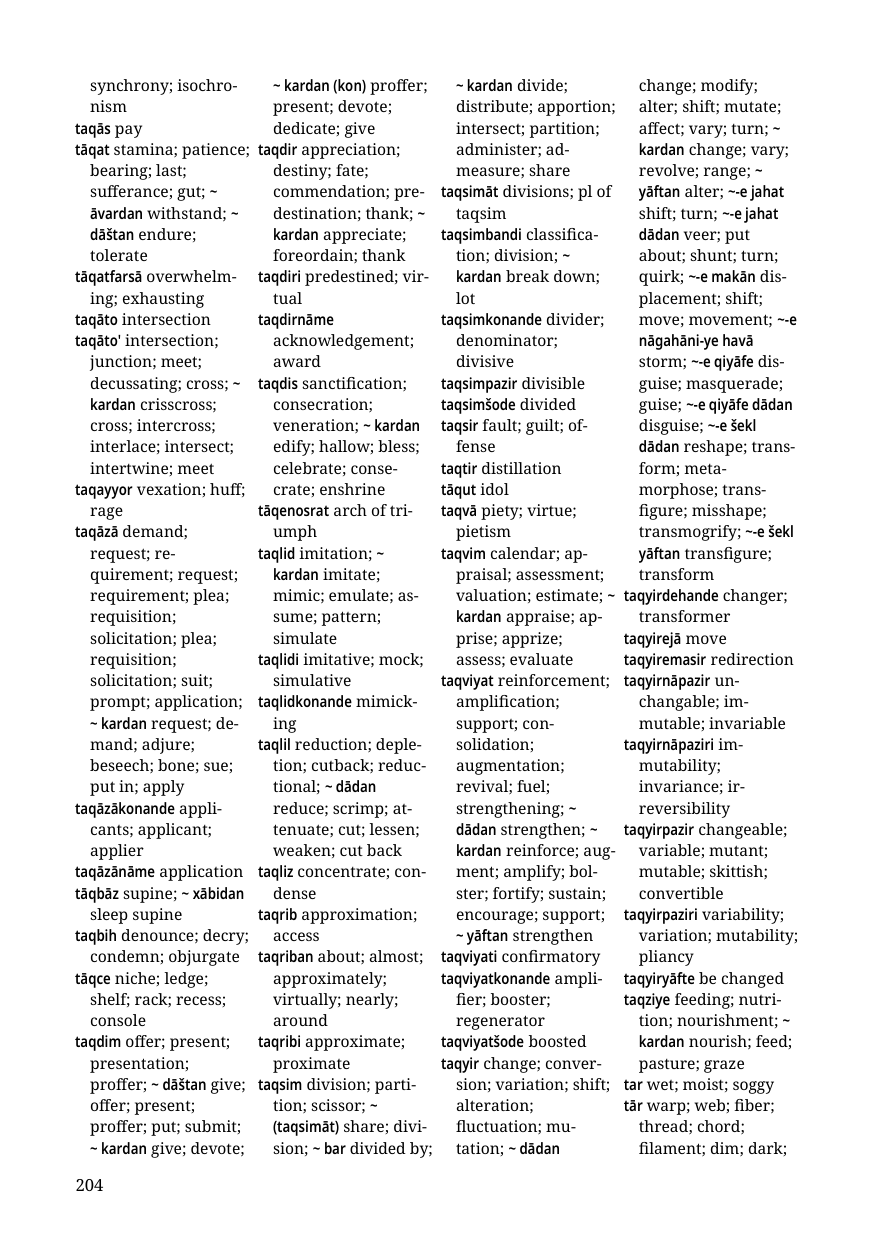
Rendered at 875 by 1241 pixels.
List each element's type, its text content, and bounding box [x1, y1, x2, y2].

text taqyir change; conver­sion; varia­tion; shift; al­teration; fluctuation; mu­tation; ~ dādan [441, 1052, 616, 1159]
text taqāto' intersection; junc­tion; meet; decussat­ing; cross; ~ kardan crisscross; cross; in­tercross; inter­lace; intersect; intertwine; meet [75, 330, 250, 479]
text taqvim calendar; ap­praisal; as­sessment; valua­tion; es­timate; ~ kardan appraise; ap­prise; apprize; assess; evalu­ate [441, 542, 616, 670]
text taqās pay [75, 117, 250, 139]
text taqviyatšode boosted [441, 1031, 616, 1052]
text taqsimbandi classifica­tion; di­vision; ~ kardan break down; lot [441, 224, 616, 309]
text tāqut idol [441, 479, 616, 500]
text taqsimšode divided [441, 394, 616, 415]
text ~ kardan (kon) proffer; present; devote; dedicate; give [258, 75, 433, 139]
text taqriban about; almost; ap­proximately; virtually; nearly; around [258, 946, 433, 1031]
text taqdirnāme acknowledgem­ent; award [258, 309, 433, 372]
text taqviyatkonande ampli­fier; booster; regenerator [441, 967, 616, 1031]
text tāqatfarsā overwhelm­ing; ex­hausting [75, 266, 250, 309]
text taqāzākonande appli­cants; ap­plicant; applier [75, 797, 250, 861]
text taqsir fault; guilt; of­fense [441, 415, 616, 457]
text taqliz concentrate; con­dense [258, 861, 433, 904]
text taqyirejā move [624, 627, 799, 649]
text taqyiryāfte be changed [624, 967, 799, 989]
text tar wet; moist; soggy [624, 1074, 799, 1095]
text tār warp; web; fiber; thread; chord; filament; dim; dark; [624, 1095, 799, 1159]
text ~ kardan divide; distrib­ute; apportion; in­tersect; parti­tion; admin­ister; ad­measure; share [441, 75, 616, 181]
text taqsimāt divisions; pl of taqsim [441, 181, 616, 224]
text taqviyat reinforcement; am­plification; support; con­solidation; augmenta­tion; revival; fuel; strengthen­ing; ~ dādan strengthen; ~ kardan reinf­orce; aug­ment; am­plify; bol­ster; fortify; sustain; encour­age; sup­port; ~ yāftan strengthen [441, 670, 616, 946]
text taqyirpazir changeable; vari­able; mutant; muta­ble; skit­tish; convertible [624, 819, 799, 904]
text taqyirnāpaziri im­mutability; invariance; ir­reversibility [624, 734, 799, 819]
text taqyirdehande changer; trans­former [624, 585, 799, 627]
text taqdir appreciation; des­tiny; fate; commendation; pre­destination; thank; ~ kardan ap­preciate; fore­ordain; thank [258, 139, 433, 266]
text taqsimpazir divisible [441, 372, 616, 394]
text taqāzā demand; request; re­quirement; request; re­quirement; plea; requisi­tion; solicitation; plea; requi­sition; solicitation; suit; prompt; application; ~ kardan request; de­mand; ad­jure; beseech; bone; sue; put in; apply [75, 521, 250, 797]
text tāqce niche; ledge; shelf; rack; recess; console [75, 967, 250, 1031]
text taqāto intersection [75, 309, 250, 330]
text taqbih denounce; decry; con­demn; objurgate [75, 925, 250, 967]
text tāqat stamina; patience; bear­ing; last; sufferance; gut; ~ āvardan with­stand; ~ dāštan endure; tolerate [75, 139, 250, 266]
text taqyirpaziri variability; varia­tion; mutability; pli­ancy [624, 904, 799, 967]
text taqsim division; parti­tion; scis­sor; ~ (taqsimāt) share; divi­sion; ~ bar di­vided by; [258, 1074, 433, 1159]
text taqdiri predestined; vir­tual [258, 266, 433, 309]
text taqdim offer; present; pre­sentation; proffer; ~ dāštan give; offer; present; proffer; put; sub­mit; ~ kardan give; de­vote; [75, 1031, 250, 1159]
text taqsimkonande divider; de­nominator; divisive [441, 309, 616, 372]
text taqribi approximate; proxi­mate [258, 1031, 433, 1074]
text taqviyati confirmatory [441, 946, 616, 967]
text taqtir distillation [441, 457, 616, 479]
text change; modify; alter; shift; mu­tate; affect; vary; turn; ~ kardan change; vary; re­volve; range; ~ yāftan al­ter; ~-e jahat shift; turn; ~-e jahat dādan veer; put about; shunt; turn; quirk; ~-e makān dis­placement; shift; move; movement; ~-e nāgahāni-ye havā storm; ~-e qiyāfe dis­guise; mas­querade; guise; ~-e qiyāfe dādan dis­guise; ~-e šekl dādan re­shape; trans­form; meta­morphose; trans­figure; mis­shape; transmo­grify; ~-e šekl yāftan transfigu­re; transform [624, 75, 799, 585]
text tāqbāz supine; ~ xābidan sleep supine [75, 882, 250, 925]
text taqlidkonande mimick­ing [258, 691, 433, 734]
text taqlidi imitative; mock; simu­lative [258, 649, 433, 691]
text taqyirnāpazir un­changable; im­mutable; invariable [624, 670, 799, 734]
text taqayyor vexation; huff; rage [75, 479, 250, 521]
text taqrib approximation; ac­cess [258, 904, 433, 946]
text taqāzānāme application [75, 861, 250, 882]
text taqlid imitation; ~ kardan imi­tate; mimic; emulate; as­sume; pattern; simulate [258, 542, 433, 649]
text taqlil reduction; deple­tion; cut­back; reduc­tional; ~ dādan reduce; scrimp; at­tenuate; cut; lessen; weaken; cut back [258, 734, 433, 861]
text taqdis sanctification; conse­cration; veneration; ~ kardan edify; hallow; bless; cele­brate; conse­crate; enshrine [258, 372, 433, 500]
text taqziye feeding; nutri­tion; nourishment; ~ kardan nour­ish; feed; pasture; graze [624, 989, 799, 1074]
text synchrony; isochro­nism [75, 75, 250, 117]
text tāqenosrat arch of tri­umph [258, 500, 433, 542]
text taqvā piety; virtue; pietism [441, 500, 616, 542]
text taqyiremasir redirection [624, 649, 799, 670]
